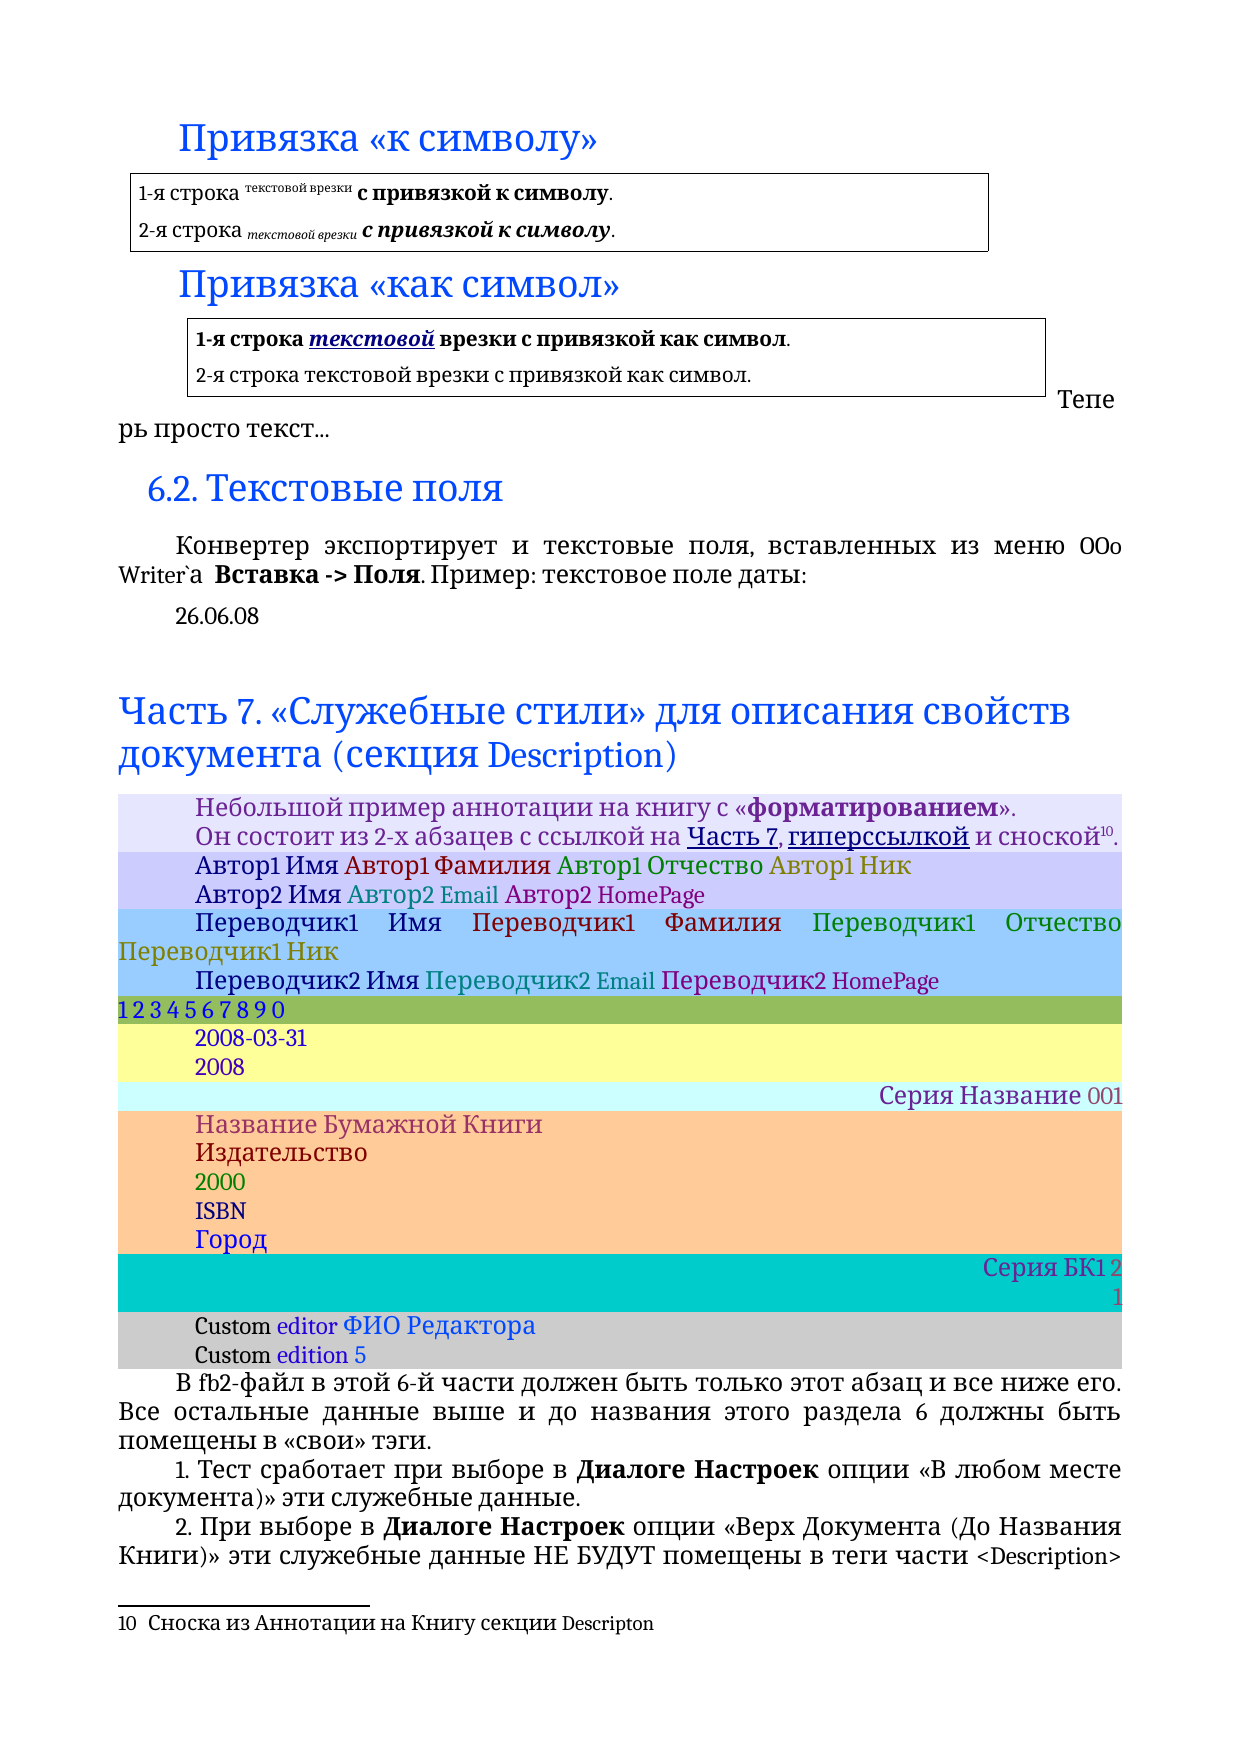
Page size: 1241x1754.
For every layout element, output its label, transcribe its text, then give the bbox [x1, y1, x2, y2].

text Custom edition 5 [118, 1341, 1122, 1369]
text Автор2 Имя Автор2 Email Автор2 HomePage [118, 881, 1122, 909]
text Конвертер экспортирует и текстовые поля, вставленных из меню OOo Writer`а Вставка -> Поля. Пример: текстовое поле даты: [118, 532, 1122, 589]
text ISBN [118, 1197, 1122, 1226]
text Custom editor ФИО Редактора [118, 1312, 1122, 1341]
text Переводчик1 Имя Переводчик1 Фамилия Переводчик1 Отчество Переводчик1 Ник [118, 909, 1122, 967]
text 26.06.08 [118, 602, 1122, 631]
text Часть 7. «Служебные стили» для описания свойств документа (секция Description) [118, 690, 1122, 777]
text Переводчик2 Имя Переводчик2 Email Переводчик2 HomePage [118, 967, 1122, 996]
text Серия БК1 2 [118, 1254, 1122, 1283]
text Привязка «к символу» [118, 118, 1122, 161]
text Он состоит из 2-х абзацев с ссылкой на Часть 7, гиперссылкой и сноской. [118, 823, 1122, 852]
text 2-я строка текстовой врезки с привязкой к символу. [139, 218, 979, 242]
text 2. При выборе в Диалоге Настроек опции «Верх Документа (До Названия Книги)» эти служебные данные НЕ БУДУТ помещены в теги части <Description> [118, 1513, 1122, 1571]
text 2008-03-31 [118, 1024, 1122, 1053]
text 1 [118, 1283, 1122, 1312]
text Привязка «как символ» [118, 161, 1122, 306]
text 6.2. Текстовые поля [148, 467, 1122, 510]
text 1-я строка текстовой врезки с привязкой как символ. [196, 327, 1036, 351]
text Сноска из Аннотации на Книгу секции Descripton [118, 1612, 1122, 1636]
text 2008 [118, 1053, 1122, 1082]
text Город [118, 1226, 1122, 1254]
text 1 2 3 4 5 6 7 8 9 0 [118, 996, 1122, 1024]
text Теперь просто текст... [118, 306, 1122, 443]
text 1-я строка текстовой врезки с привязкой к символу. [139, 182, 979, 206]
text Серия Название 001 [118, 1082, 1122, 1111]
text Название Бумажной Книги [118, 1111, 1122, 1139]
text В fb2-файл в этой 6-й части должен быть только этот абзац и все ниже его. Все остальные данные выше и до названия этого раздела 6 должны быть помещены в «свои» тэги. [118, 1369, 1122, 1456]
text Автор1 Имя Автор1 Фамилия Автор1 Отчество Автор1 Ник [118, 852, 1122, 881]
text 1. Тест сработает при выборе в Диалоге Настроек опции «В любом месте документа)» эти служебные данные. [118, 1456, 1122, 1513]
text Небольшой пример аннотации на книгу с «форматированием». [118, 794, 1122, 823]
text 2-я строка текстовой врезки с привязкой как символ. [196, 364, 1036, 388]
text Издательство [118, 1139, 1122, 1168]
text 2000 [118, 1168, 1122, 1197]
